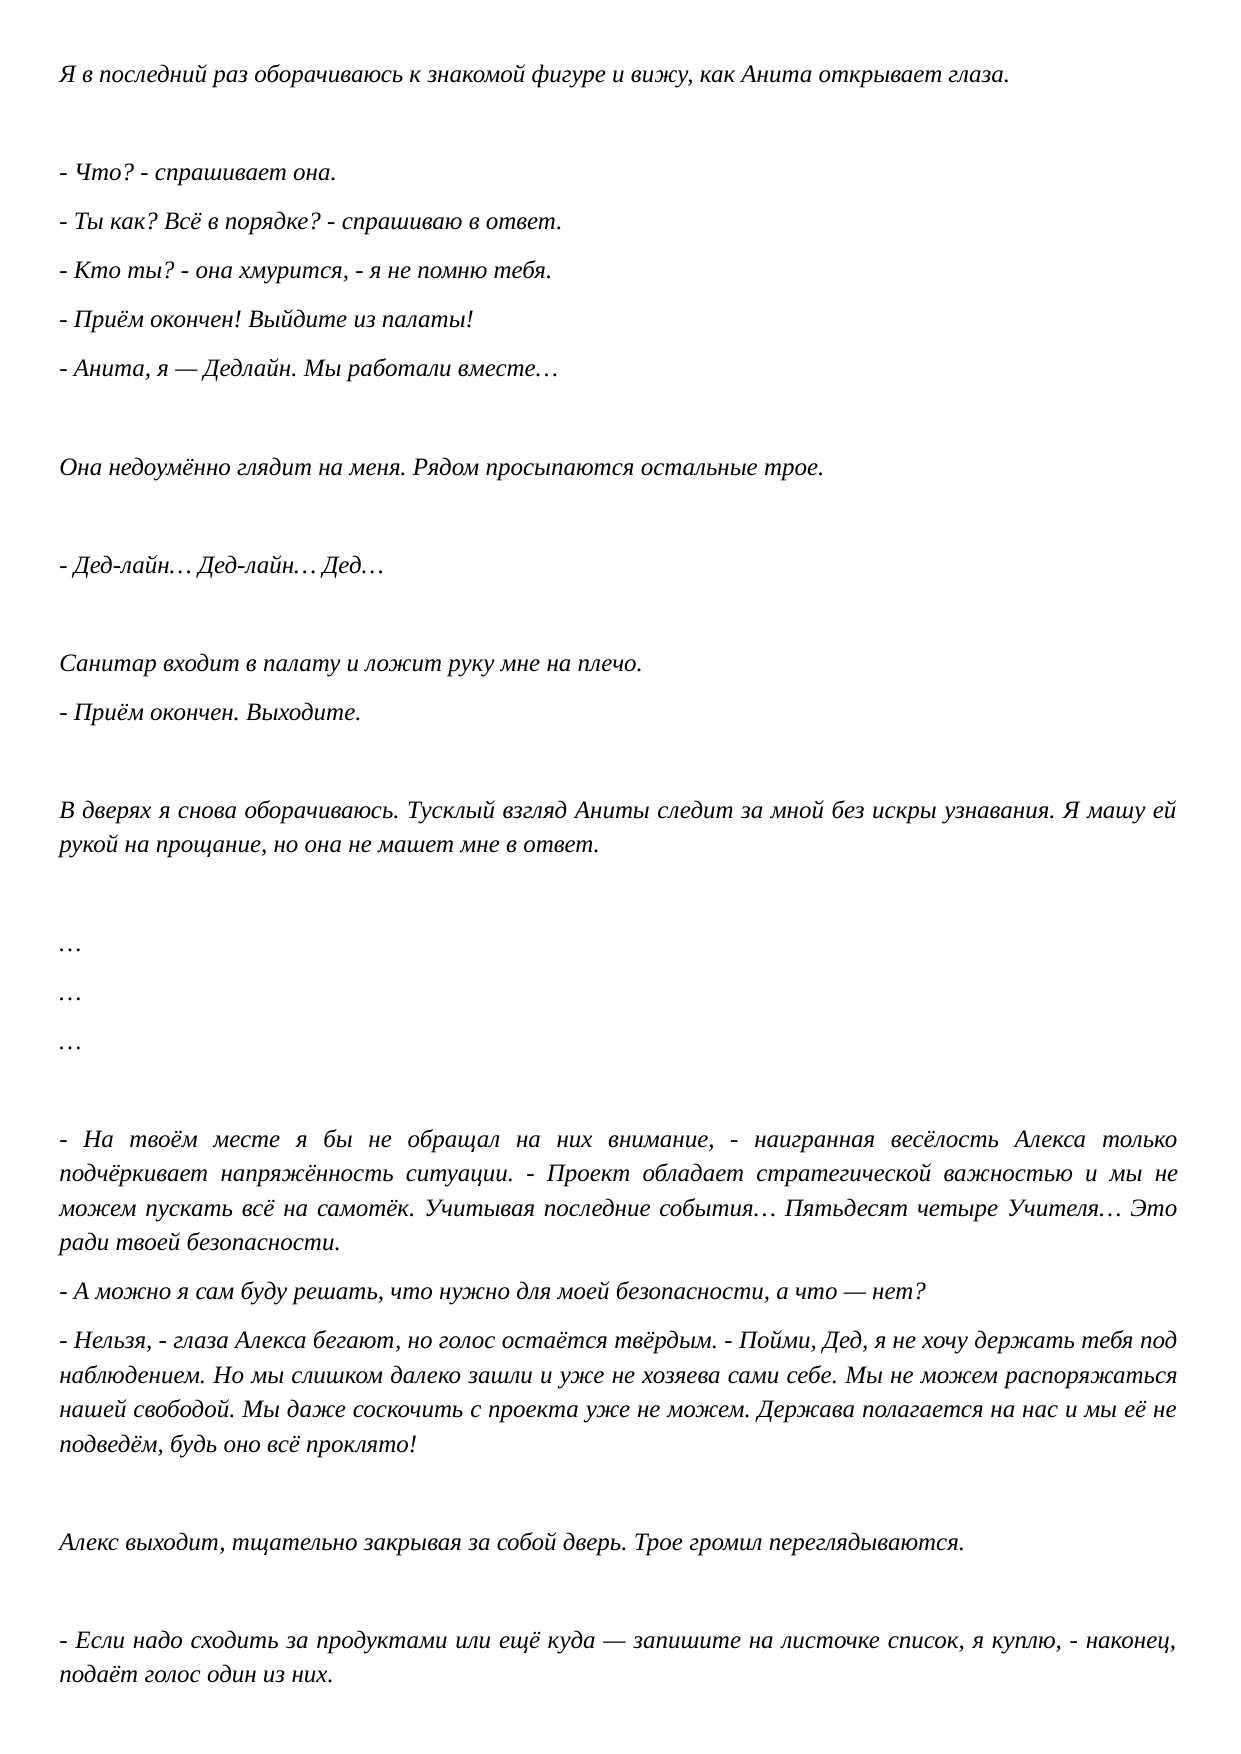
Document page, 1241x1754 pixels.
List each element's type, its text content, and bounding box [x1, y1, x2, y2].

text … [59, 928, 1181, 956]
text - Что? - спрашивает она. [59, 157, 1181, 186]
text - Приём окончен! Выйдите из палаты! [59, 304, 1181, 333]
text … [59, 977, 1181, 1005]
text - Если надо сходить за продуктами или ещё куда — запишите на листочке список, я куплю, - наконец, подаёт голос один из них. [59, 1625, 1181, 1688]
text - Кто ты? - она хмурится, - я не помню тебя. [59, 255, 1181, 284]
text - Нельзя, - глаза Алекса бегают, но голос остаётся твёрдым. - Пойми, Дед, я не хочу держать тебя под наблюдением. Но мы слишком далеко зашли и уже не хозяева сами себе. Мы не можем распоряжаться нашей свободой. Мы даже соскочить с проекта уже не можем. Держава полагается на нас и мы её не подведём, будь оно всё проклято! [59, 1325, 1181, 1458]
text В дверях я снова оборачиваюсь. Тусклый взгляд Аниты следит за мной без искры узнавания. Я машу ей рукой на прощание, но она не машет мне в ответ. [59, 795, 1181, 858]
text Она недоумённо глядит на меня. Рядом просыпаются остальные трое. [59, 452, 1181, 480]
text Санитар входит в палату и ложит руку мне на плечо. [59, 648, 1181, 677]
text - Ты как? Всё в порядке? - спрашиваю в ответ. [59, 206, 1181, 235]
text - Дед-лайн… Дед-лайн… Дед… [59, 550, 1181, 578]
text Я в последний раз оборачиваюсь к знакомой фигуре и вижу, как Анита открывает глаза. [59, 59, 1181, 88]
text - Приём окончен. Выходите. [59, 697, 1181, 726]
text - Анита, я — Дедлайн. Мы работали вместе… [59, 353, 1181, 382]
text - На твоём месте я бы не обращал на них внимание, - наигранная весёлость Алекса только подчёркивает напряжённость ситуации. - Проект обладает стратегической важностью и мы не можем пускать всё на самотёк. Учитывая последние события… Пятьдесят четыре Учителя… Это ради твоей безопасности. [59, 1124, 1181, 1256]
text - А можно я сам буду решать, что нужно для моей безопасности, а что — нет? [59, 1276, 1181, 1305]
text … [59, 1026, 1181, 1054]
text Алекс выходит, тщательно закрывая за собой дверь. Трое громил переглядываются. [59, 1527, 1181, 1556]
